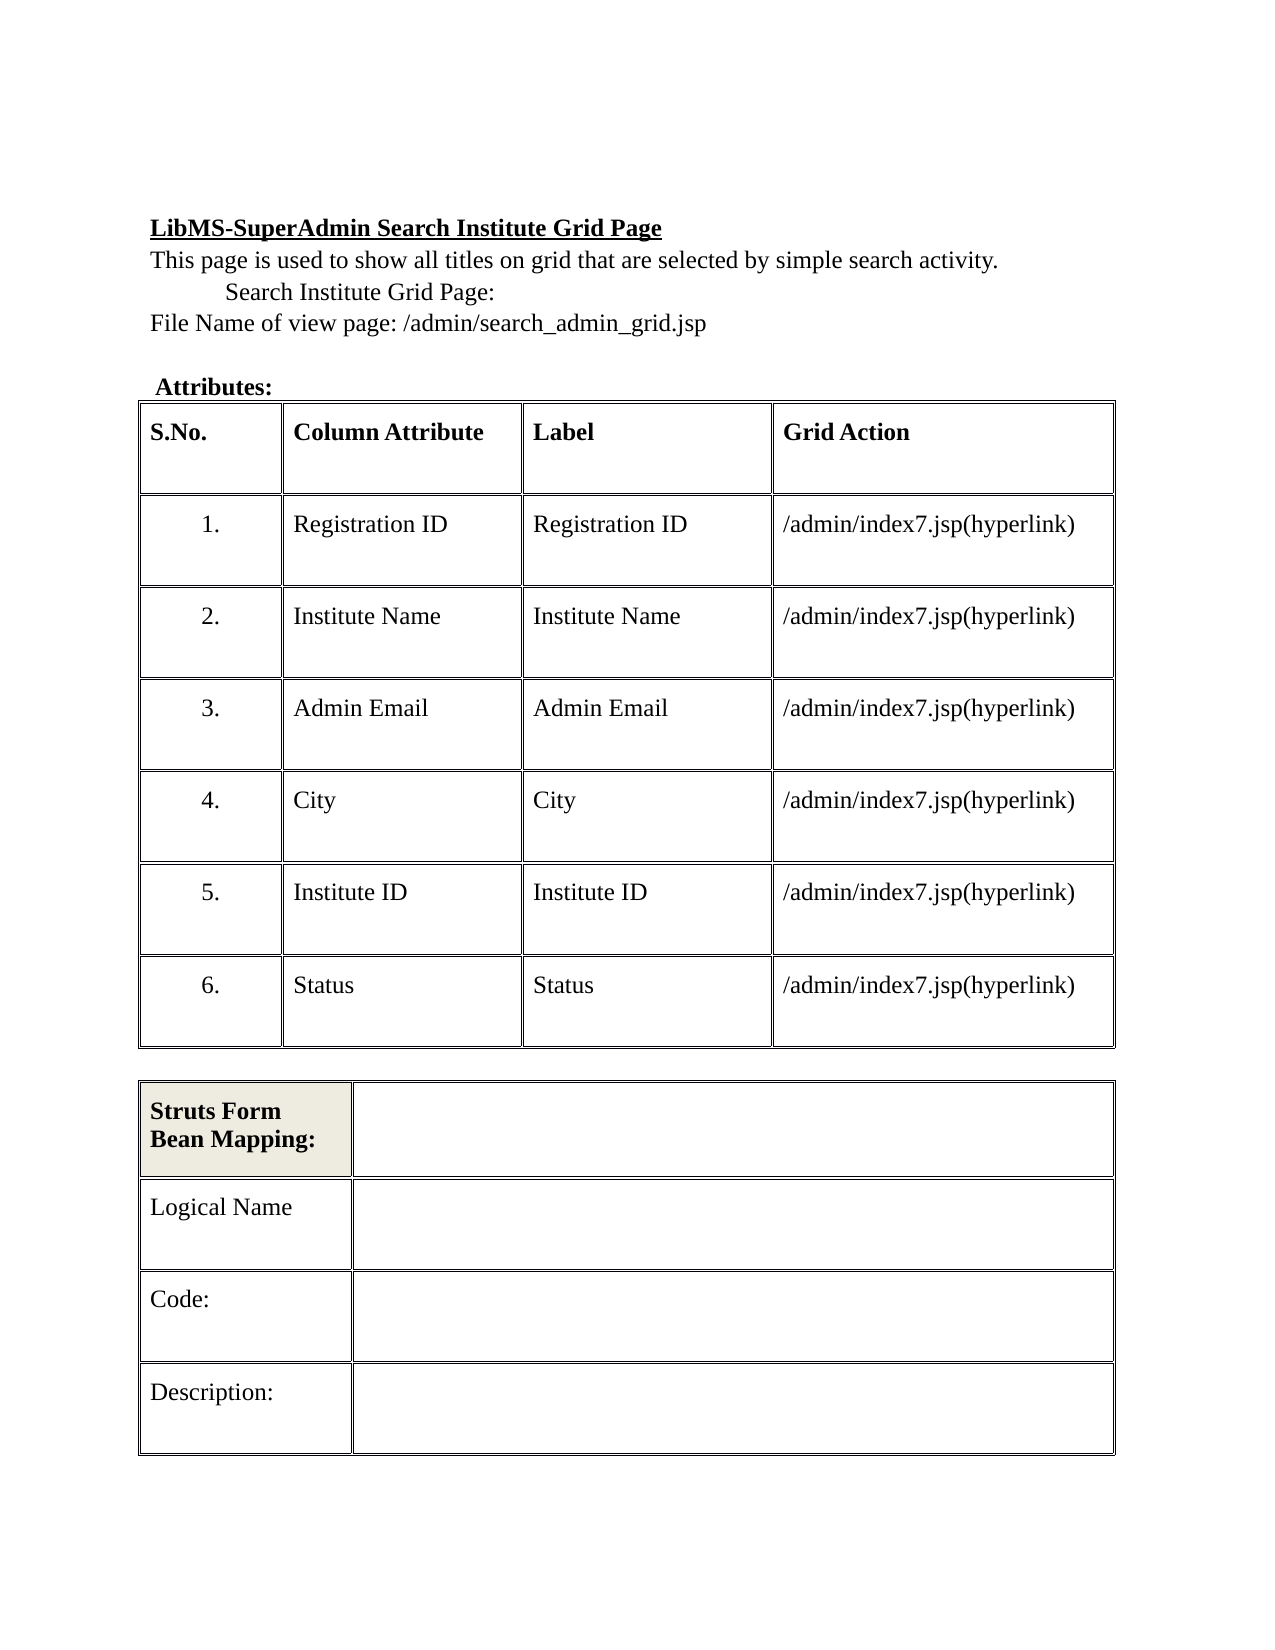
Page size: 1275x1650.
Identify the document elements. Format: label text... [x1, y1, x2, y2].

table_cell [354, 1180, 1113, 1268]
table_cell /admin/index7.jsp(hyperlink) [774, 957, 1113, 1046]
table_cell 4. [141, 772, 281, 861]
table_cell [354, 1272, 1113, 1361]
table_cell Logical Name [141, 1180, 351, 1268]
table_cell /admin/index7.jsp(hyperlink) [774, 496, 1113, 585]
table_cell Institute Name [524, 588, 771, 677]
table_cell Institute ID [284, 865, 521, 953]
text File Name of view page: /admin/search_admin_grid.jsp [150, 308, 1125, 337]
table_cell Institute ID [524, 865, 771, 953]
table_header S.No. [141, 404, 281, 493]
text This page is used to show all titles on grid that are selected by simple search activity. [150, 245, 1125, 274]
table_cell Status [524, 957, 771, 1046]
table_cell Institute Name [284, 588, 521, 677]
table_cell 6. [141, 957, 281, 1046]
table_cell 5. [141, 865, 281, 953]
table_cell [354, 1364, 1113, 1453]
text Search Institute Grid Page: [225, 277, 1125, 305]
table_header Grid Action [774, 404, 1113, 493]
table_header Struts Form Bean Mapping: [141, 1083, 351, 1176]
text LibMS-SuperAdmin Search Institute Grid Page [150, 213, 1125, 242]
table_cell /admin/index7.jsp(hyperlink) [774, 680, 1113, 769]
table_cell /admin/index7.jsp(hyperlink) [774, 588, 1113, 677]
table_cell 2. [141, 588, 281, 677]
table_cell 3. [141, 680, 281, 769]
table_cell Description: [141, 1364, 351, 1453]
table_header Label [524, 404, 771, 493]
table_header [354, 1083, 1113, 1176]
table_cell /admin/index7.jsp(hyperlink) [774, 865, 1113, 953]
table_cell City [284, 772, 521, 861]
table_cell Registration ID [524, 496, 771, 585]
text Attributes: [150, 372, 1125, 400]
table_cell Code: [141, 1272, 351, 1361]
table_cell Registration ID [284, 496, 521, 585]
table_cell Status [284, 957, 521, 1046]
table_cell /admin/index7.jsp(hyperlink) [774, 772, 1113, 861]
table_cell Admin Email [284, 680, 521, 769]
table_cell Admin Email [524, 680, 771, 769]
table_cell City [524, 772, 771, 861]
table_cell 1. [141, 496, 281, 585]
table_header Column Attribute [284, 404, 521, 493]
